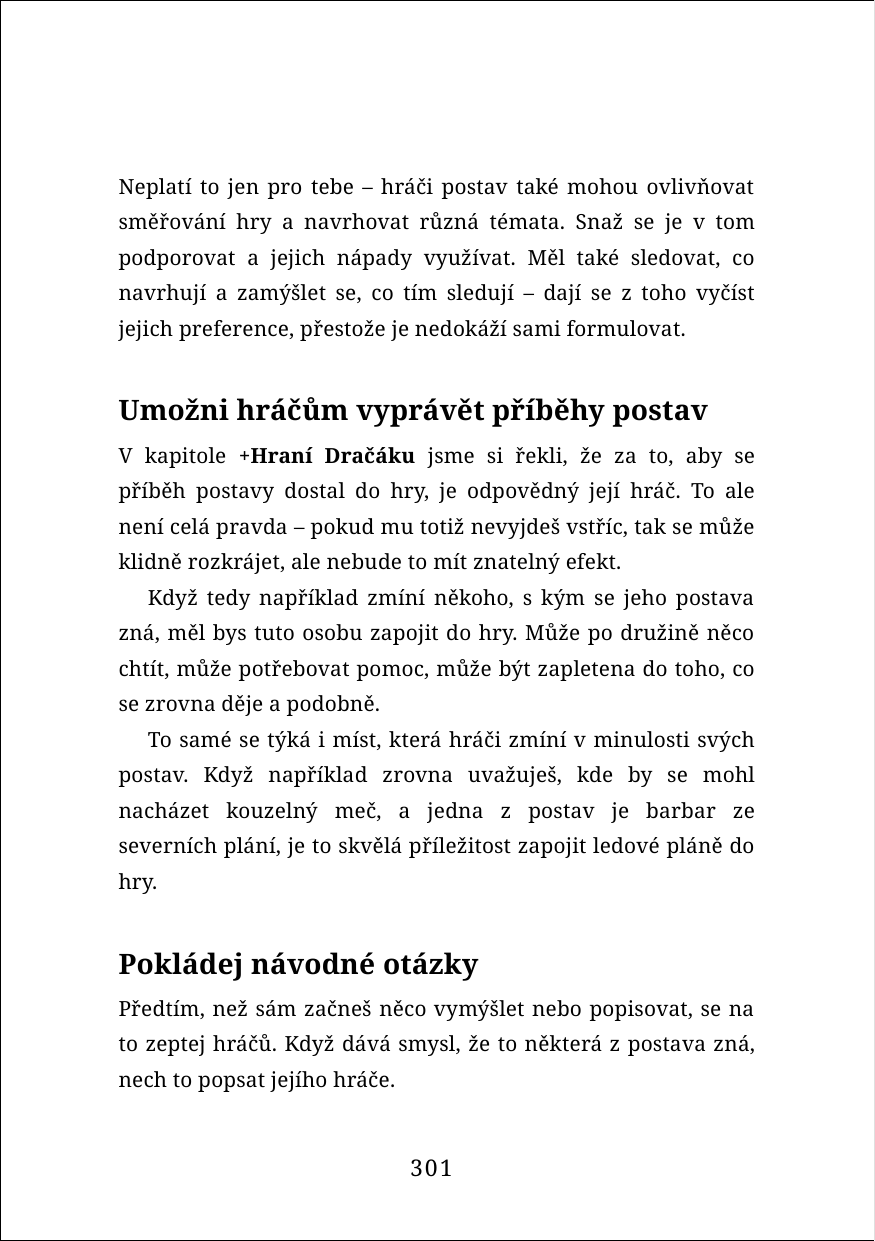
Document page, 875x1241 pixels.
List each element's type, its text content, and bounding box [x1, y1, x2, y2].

text Předtím, než sám začneš něco vymýšlet nebo popisovat, se na to zeptej hráčů. Když dává smysl, že to některá z postava zná, nech to popsat jejího hráče. [118, 994, 756, 1093]
text V kapitole +Hraní Dračáku jsme si řekli, že za to, aby se příběh postavy dostal do hry, je odpovědný její hráč. To ale není celá pravda – pokud mu totiž nevyjdeš vstříc, tak se může klidně rozkrájet, ale nebude to mít znatelný efekt. Když tedy například zmíní někoho, s kým se jeho postava zná, měl bys tuto osobu zapojit do hry. Může po družině něco chtít, může potřebovat pomoc, může být zapletena do toho, co se zrovna děje a podobně. To samé se týká i míst, která hráči zmíní v minulosti svých postav. Když například zrovna uvažuješ, kde by se mohl nacházet kouzelný meč, a jedna z postav je barbar ze severních plání, je to skvělá příležitost zapojit ledové pláně do hry. [118, 441, 756, 896]
subtitle Pokládej návodné otázky [118, 944, 756, 982]
text Neplatí to jen pro tebe – hráči postav také mohou ovlivňovat směřování hry a navrhovat různá témata. Snaž se je v tom podporovat a jejich nápady využívat. Měl také sledovat, co navrhují a zamýšlet se, co tím sledují – dají se z toho vyčíst jejich preference, přestože je nedokáží sami formulovat. [118, 172, 756, 342]
subtitle Umožni hráčům vyprávět příběhy postav [118, 391, 756, 429]
